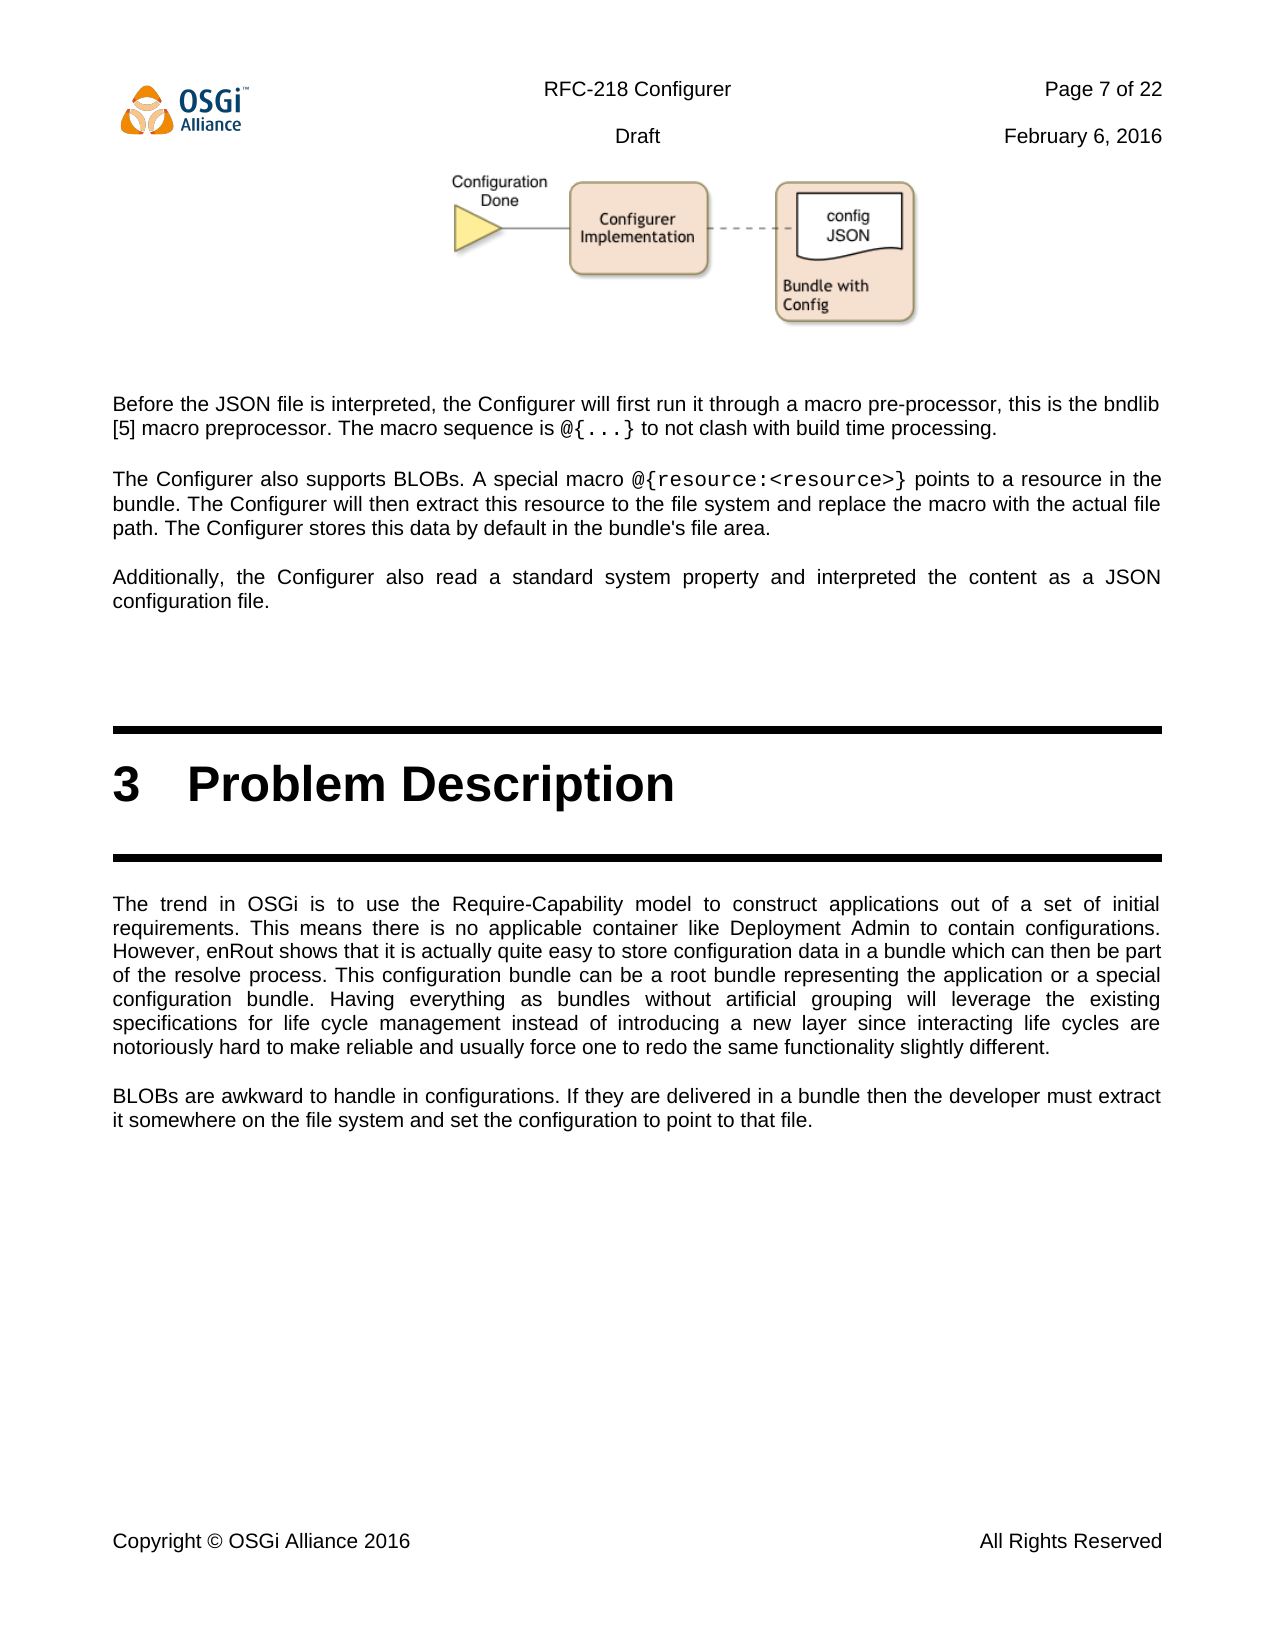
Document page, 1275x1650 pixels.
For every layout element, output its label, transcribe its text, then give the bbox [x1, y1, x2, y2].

text The Configurer also supports BLOBs. A special macro @{resource:<resource>} points to a resource in the bundle. The Configurer will then extract this resource to the file system and replace the macro with the actual file path. The Configurer stores this data by default in the bundle's file area. [112, 466, 1162, 540]
text Additionally, the Configurer also read a standard system property and interpreted the content as a JSON configuration file. [112, 565, 1162, 613]
text BLOBs are awkward to handle in configurations. If they are delivered in a bundle then the developer must extract it somewhere on the file system and set the configuration to point to that file. [112, 1084, 1162, 1132]
subtitle Problem Description [112, 727, 1162, 862]
picture [113, 78, 257, 142]
picture [225, 158, 1050, 343]
text The trend in OSGi is to use the Require-Capability model to construct applications out of a set of initial requirements. This means there is no applicable container like Deployment Admin to contain configurations. However, enRout shows that it is actually quite easy to store configuration data in a bundle which can then be part of the resolve process. This configuration bundle can be a root bundle representing the application or a special configuration bundle. Having everything as bundles without artificial grouping will leverage the existing specifications for life cycle management instead of introducing a new layer since interacting life cycles are notoriously hard to make reliable and usually force one to redo the same functionality slightly different. [112, 891, 1162, 1059]
text Before the JSON file is interpreted, the Configurer will first run it through a macro pre-processor, this is the bndlib [5]. macro preprocessor. The macro sequence is @{...} to not clash with build time processing. [112, 392, 1162, 441]
